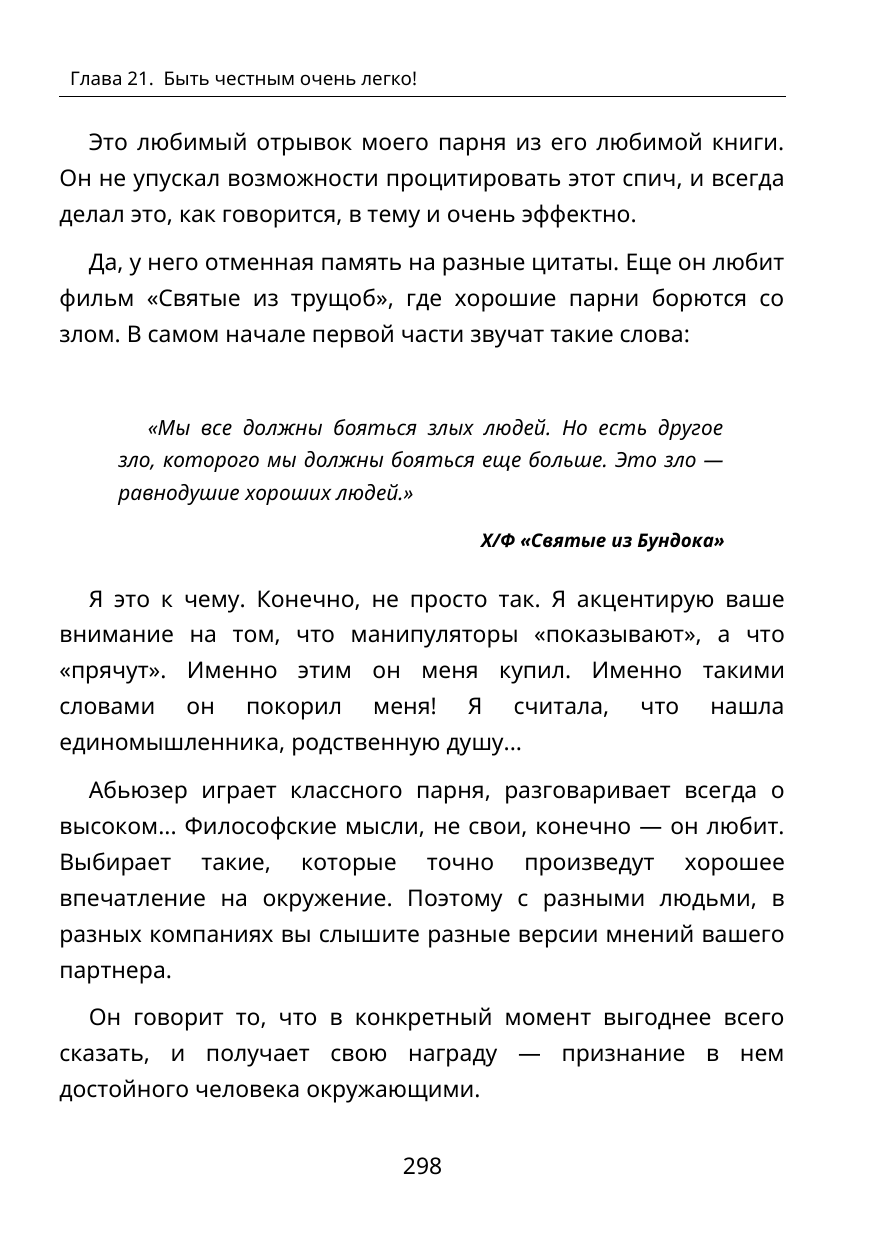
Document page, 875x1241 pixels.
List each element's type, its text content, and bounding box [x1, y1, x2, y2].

text Это любимый отрывок моего парня из его любимой книги. Он не упускал возможности процитировать этот спич, и всегда делал это, как говорится, в тему и очень эффектно. [59, 126, 786, 229]
text Х/Ф «Святые из Бундока» [118, 522, 726, 552]
text Да, у него отменная память на разные цитаты. Еще он любит фильм «Святые из трущоб», где хорошие парни борются со злом. В самом начале первой части звучат такие слова: [59, 246, 786, 349]
text Он говорит то, что в конкретный момент выгоднее всего сказать, и получает свою награду — признание в нем достойного человека окружающими. [59, 1001, 786, 1104]
text Абьюзер играет классного парня, разговаривает всегда о высоком... Философские мысли, не свои, конечно — он любит. Выбирает такие, которые точно произведут хорошее впечатление на окружение. Поэтому с разными людьми, в разных компаниях вы слышите разные версии мнений вашего партнера. [59, 774, 786, 985]
text «Мы все должны бояться злых людей. Но есть другое зло, которого мы должны бояться еще больше. Это зло — равнодушие хороших людей.» [118, 413, 726, 507]
text Я это к чему. Конечно, не просто так. Я акцентирую ваше внимание на том, что манипуляторы «показывают», а что «прячут». Именно этим он меня купил. Именно такими словами он покорил меня! Я считала, что нашла единомышленника, родственную душу... [59, 582, 786, 757]
